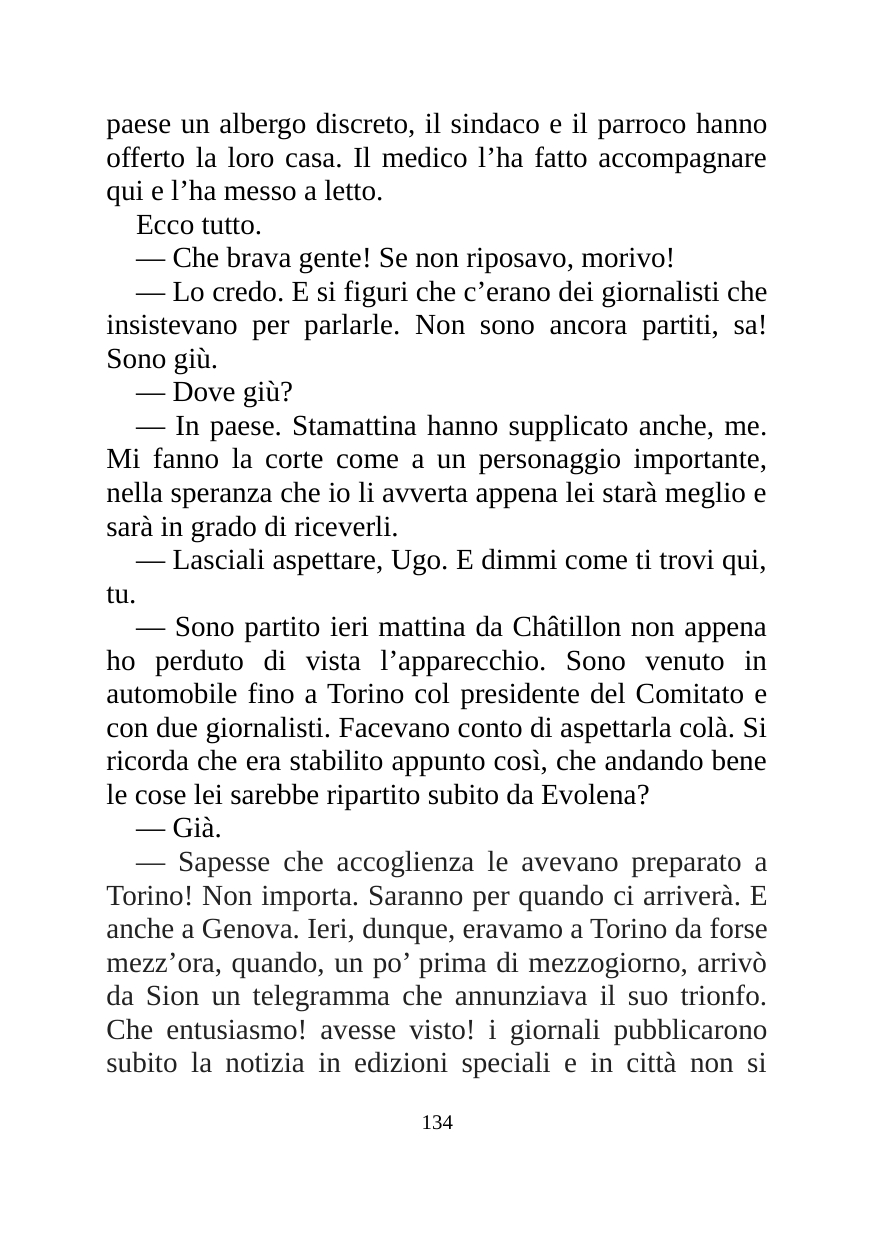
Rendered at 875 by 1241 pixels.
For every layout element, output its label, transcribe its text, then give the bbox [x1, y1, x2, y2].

text — Già. [106, 811, 768, 844]
text — Sapesse che accoglienza le avevano preparato a Torino! Non importa. Saranno per quando ci arriverà. E anche a Genova. Ieri, dunque, eravamo a Torino da forse mezz’ora, quando, un po’ prima di mezzogiorno, arrivò da Sion un telegramma che annunziava il suo trionfo. Che entusiasmo! avesse visto! i giornali pubblicarono subito la notizia in edizioni speciali e in città non si [106, 844, 768, 1079]
text — In paese. Stamattina hanno supplicato anche, me. Mi fanno la corte come a un personaggio importante, nella speranza che io li avverta appena lei starà meglio e sarà in grado di riceverli. [106, 408, 768, 542]
text — Sono partito ieri mattina da Châtillon non appena ho perduto di vista l’apparecchio. Sono venuto in automobile fino a Torino col presidente del Comitato e con due giornalisti. Facevano conto di aspettarla colà. Si ricorda che era stabilito appunto così, che andando bene le cose lei sarebbe ripartito subito da Evolena? [106, 609, 768, 811]
text paese un albergo discreto, il sindaco e il parroco hanno offerto la loro casa. Il medico l’ha fatto accompagnare qui e l’ha messo a letto. [106, 106, 768, 207]
text — Lasciali aspettare, Ugo. E dimmi come ti trovi qui, tu. [106, 542, 768, 609]
text — Che brava gente! Se non riposavo, morivo! [106, 240, 768, 274]
text Ecco tutto. [106, 207, 768, 240]
text — Lo credo. E si figuri che c’erano dei giornalisti che insistevano per parlarle. Non sono ancora partiti, sa! Sono giù. [106, 274, 768, 374]
text — Dove giù? [106, 374, 768, 408]
